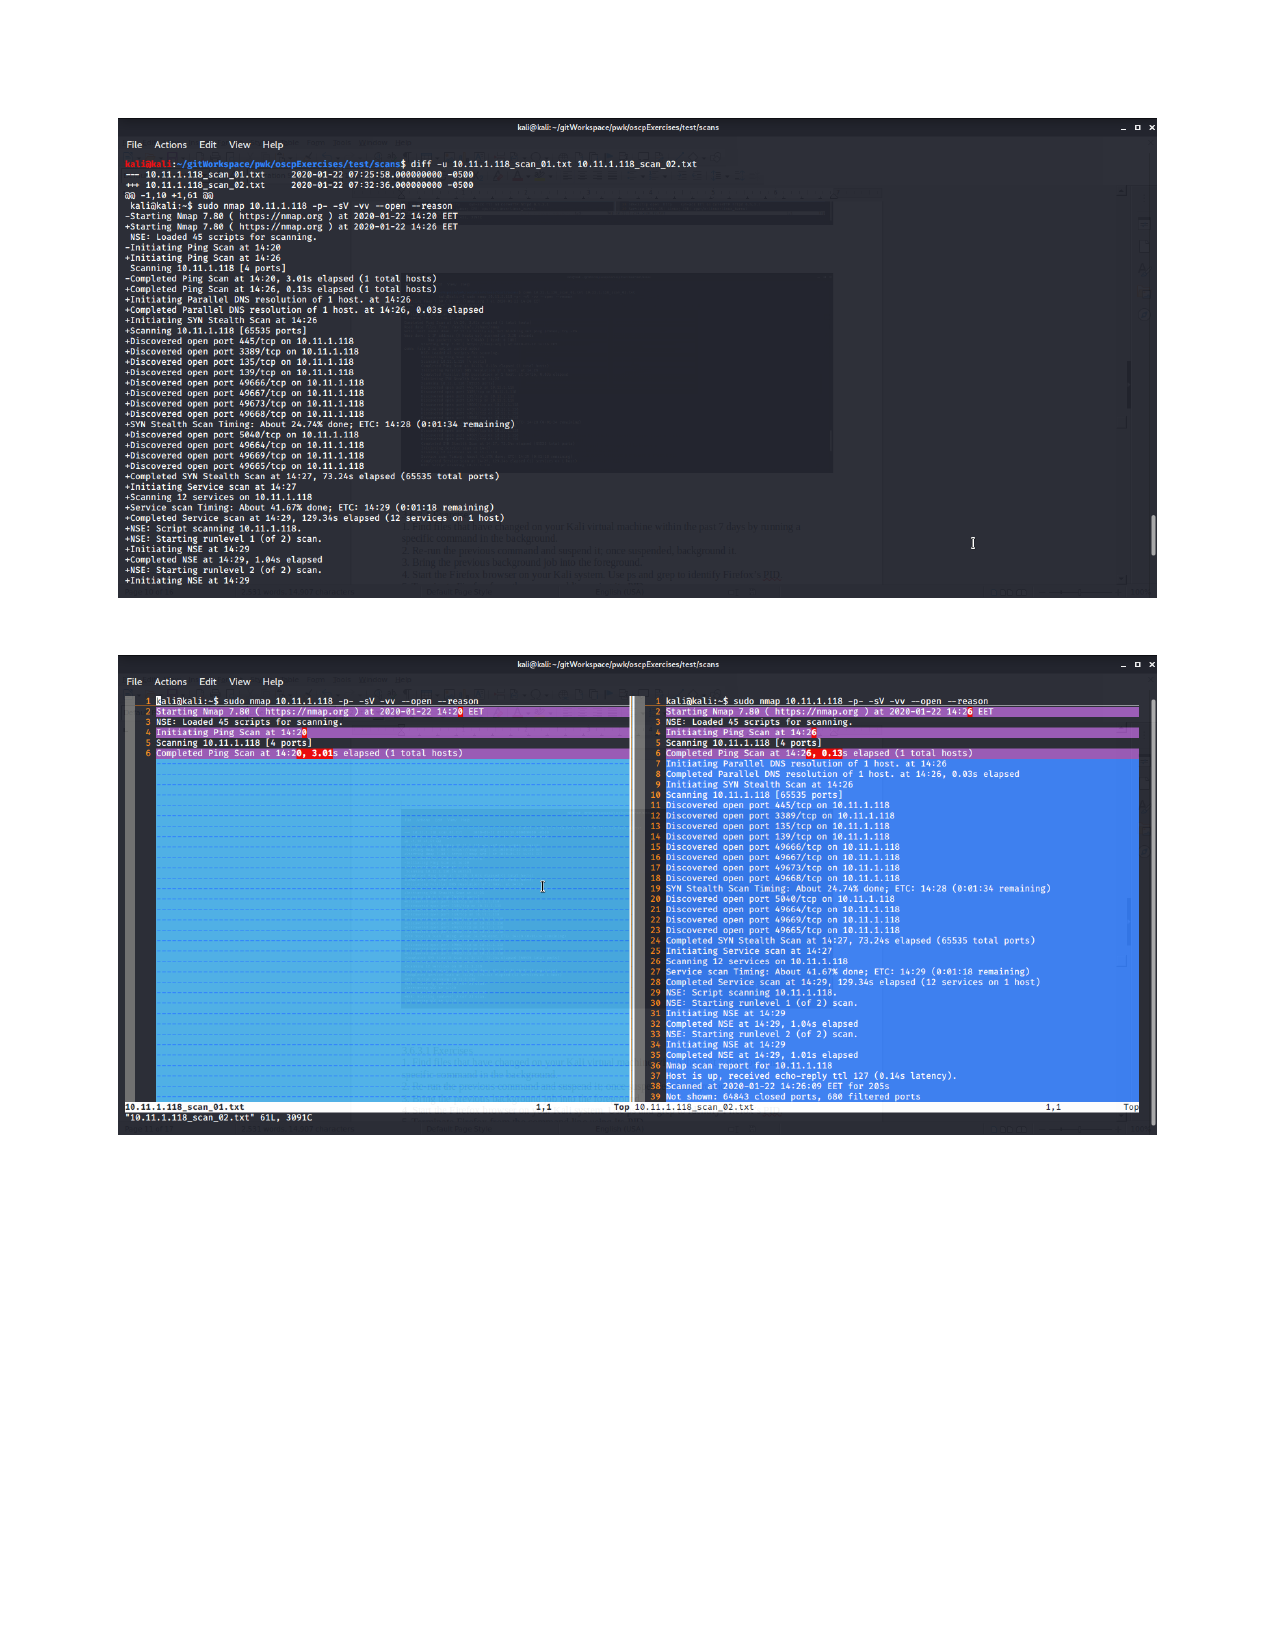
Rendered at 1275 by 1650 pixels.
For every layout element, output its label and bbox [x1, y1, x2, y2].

picture [118, 118, 1157, 598]
picture [118, 655, 1157, 1135]
